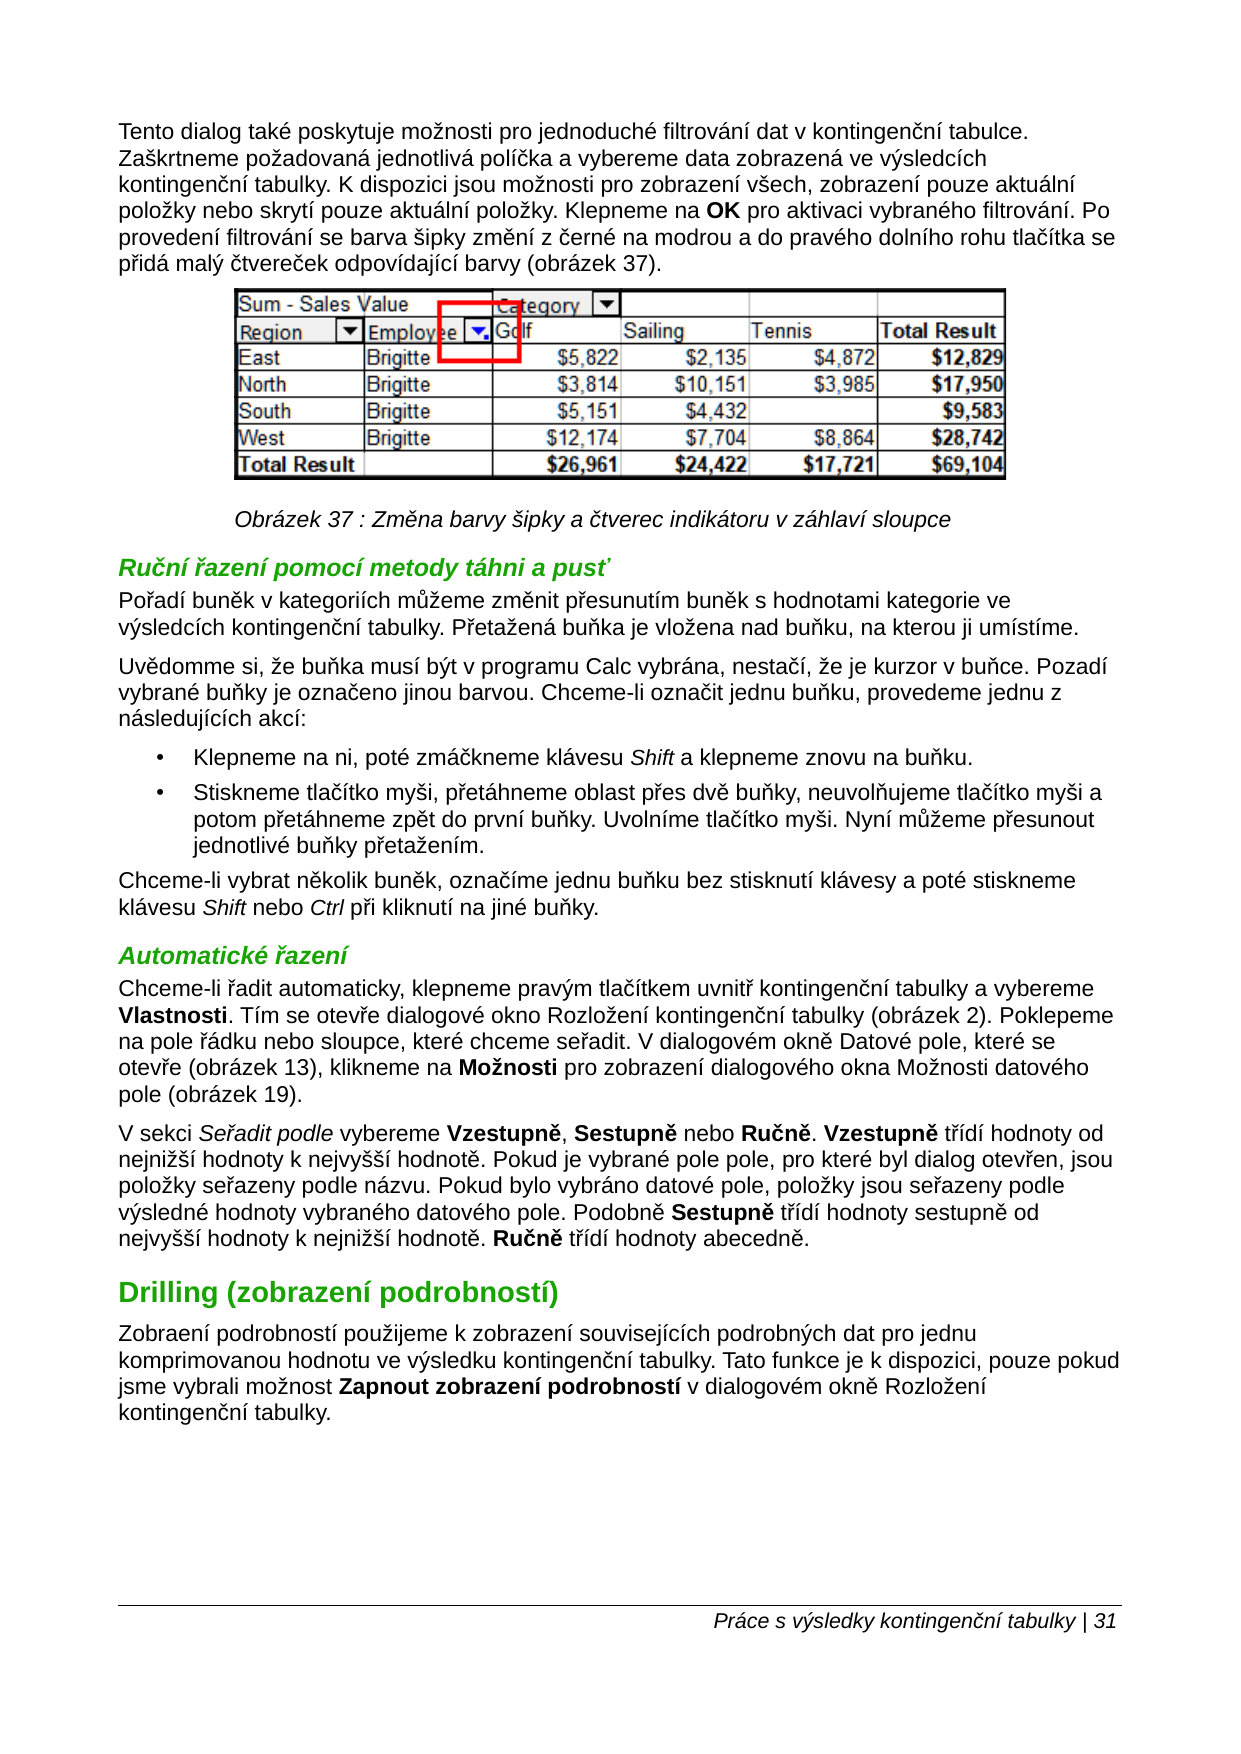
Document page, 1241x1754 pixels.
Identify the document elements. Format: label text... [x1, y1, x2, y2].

list Stiskneme tlačítko myši, přetáhneme oblast přes dvě buňky, neuvolňujeme tlačítko myši a potom přetáhneme zpět do první buňky. Uvolníme tlačítko myši. Nyní můžeme přesunout jednotlivé buňky přetažením. [156, 779, 1122, 858]
text Obrázek 37 : Změna barvy šipky a čtverec indikátoru v záhlaví sloupce [234, 480, 1006, 532]
list Klepneme na ni, poté zmáčkneme klávesu Shift a klepneme znovu na buňku. [156, 744, 1122, 771]
text V sekci Seřadit podle vybereme Vzestupně, Sestupně nebo Ručně. Vzestupně třídí hodnoty od nejnižší hodnoty k nejvyšší hodnotě. Pokud je vybrané pole pole, pro které byl dialog otevřen, jsou položky seřazeny podle názvu. Pokud bylo vybráno datové pole, položky jsou seřazeny podle výsledné hodnoty vybraného datového pole. Podobně Sestupně třídí hodnoty sestupně od nejvyšší hodnoty k nejnižší hodnotě. Ručně třídí hodnoty abecedně. [118, 1119, 1122, 1251]
text Chceme-li řadit automaticky, klepneme pravým tlačítkem uvnitř kontingenční tabulky a vybereme Vlastnosti. Tím se otevře dialogové okno Rozložení kontingenční tabulky (obrázek 2). Poklepeme na pole řádku nebo sloupce, které chceme seřadit. V dialogovém okně Datové pole, které se otevře (obrázek 13), klikneme na Možnosti pro zobrazení dialogového okna Možnosti datového pole (obrázek 19). [118, 975, 1122, 1107]
text Zobraení podrobností použijeme k zobrazení souvisejících podrobných dat pro jednu komprimovanou hodnotu ve výsledku kontingenční tabulky. Tato funkce je k dispozici, pouze pokud jsme vybrali možnost Zapnout zobrazení podrobností v dialogovém okně Rozložení kontingenční tabulky. [118, 1320, 1122, 1426]
subtitle Drilling (zobrazení podrobností) [118, 1275, 1122, 1308]
text Pořadí buněk v kategoriích můžeme změnit přesunutím buněk s hodnotami kategorie ve výsledcích kontingenční tabulky. Přetažená buňka je vložena nad buňku, na kterou ji umístíme. [118, 587, 1122, 640]
text Uvědomme si, že buňka musí být v programu Calc vybrána, nestačí, že je kurzor v buňce. Pozadí vybrané buňky je označeno jinou barvou. Chceme-li označit jednu buňku, provedeme jednu z následujících akcí: [118, 653, 1122, 732]
picture [234, 288, 1007, 480]
text Chceme-li vybrat několik buněk, označíme jednu buňku bez stisknutí klávesy a poté stiskneme klávesu Shift nebo Ctrl při kliknutí na jiné buňky. [118, 867, 1122, 920]
text Tento dialog také poskytuje možnosti pro jednoduché filtrování dat v kontingenční tabulce. Zaškrtneme požadovaná jednotlivá políčka a vybereme data zobrazená ve výsledcích kontingenční tabulky. K dispozici jsou možnosti pro zobrazení všech, zobrazení pouze aktuální položky nebo skrytí pouze aktuální položky. Klepneme na OK pro aktivaci vybraného filtrování. Po provedení filtrování se barva šipky změní z černé na modrou a do pravého dolního rohu tlačítka se přidá malý čtvereček odpovídající barvy (obrázek 37). [118, 118, 1122, 276]
subtitle Ruční řazení pomocí metody táhni a pusť [118, 553, 1122, 581]
subtitle Automatické řazení [118, 941, 1122, 969]
